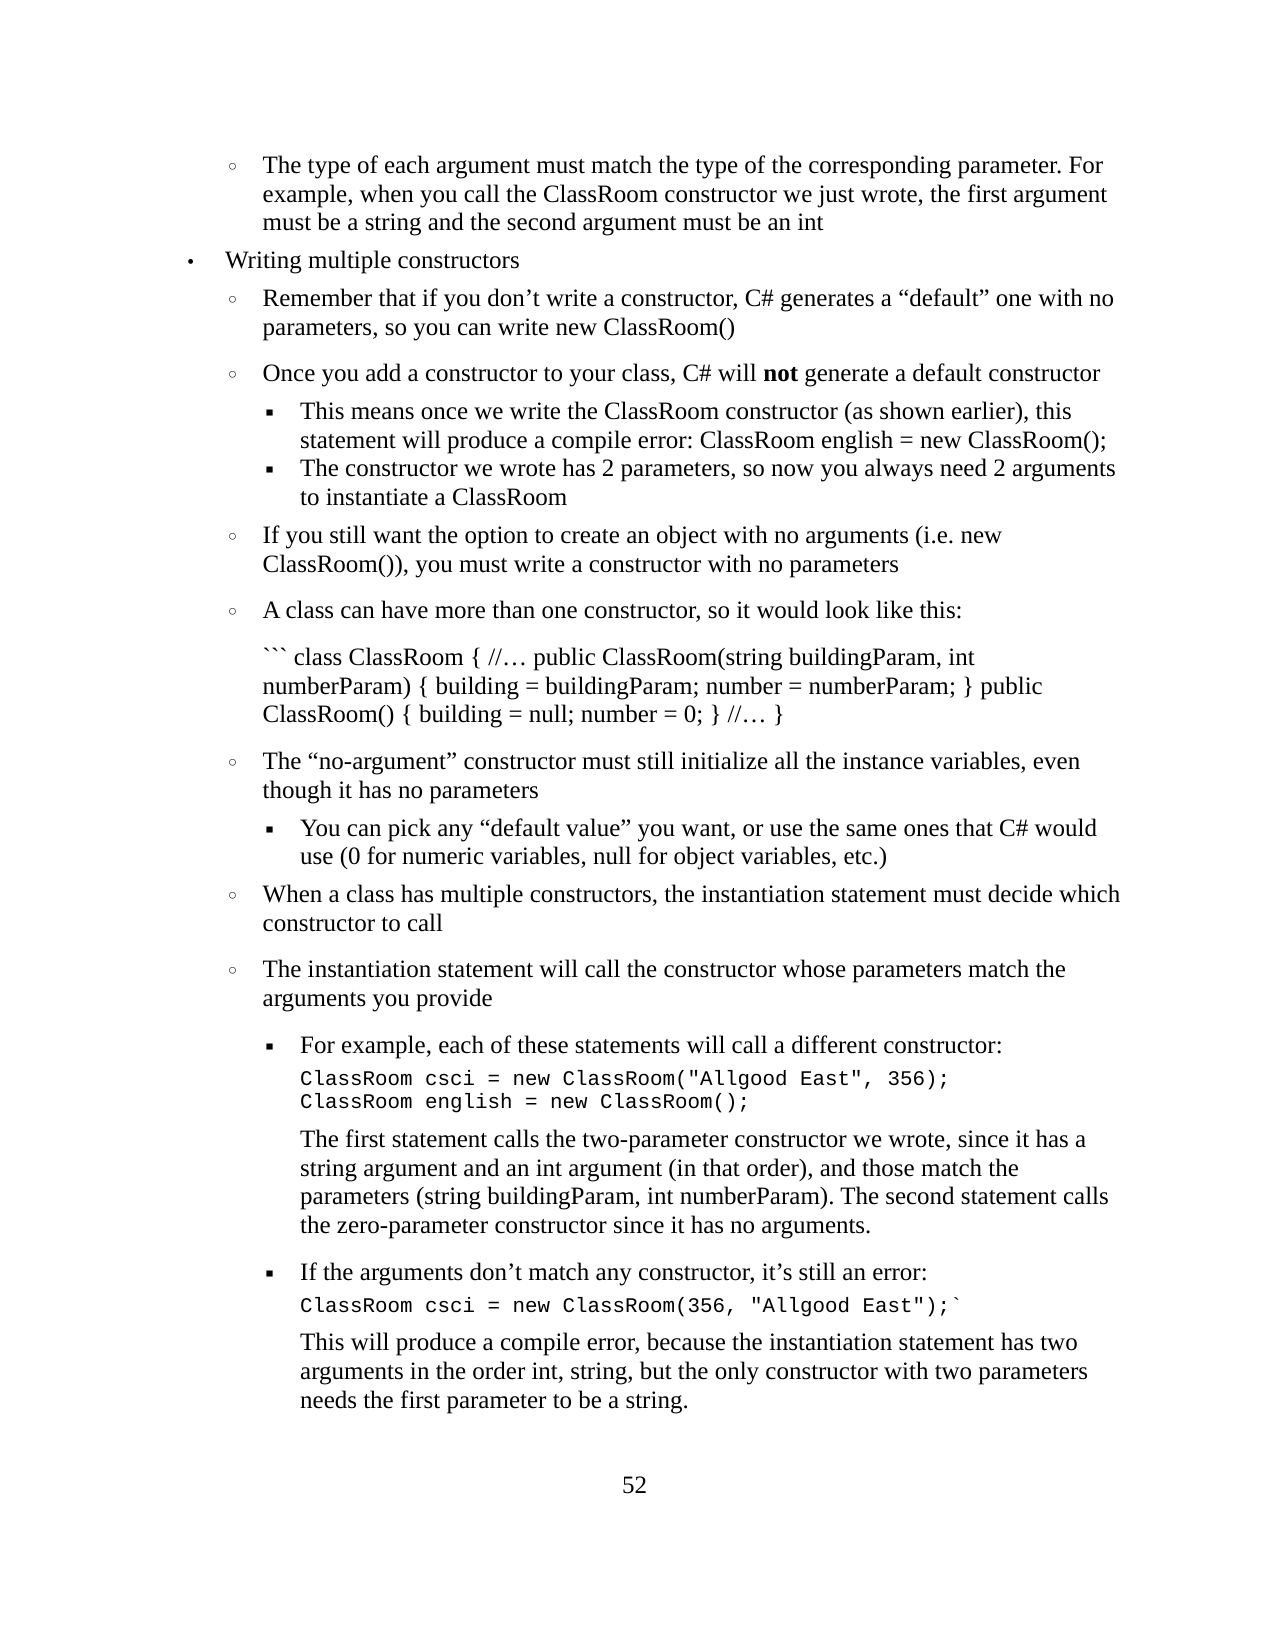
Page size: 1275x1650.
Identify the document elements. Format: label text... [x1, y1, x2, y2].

list This means once we write the ClassRoom constructor (as shown earlier), this statement will produce a compile error: ClassRoom english = new ClassRoom(); [262, 396, 1125, 453]
list Writing multiple constructors [187, 245, 1125, 274]
list For example, each of these statements will call a different constructor: [262, 1030, 1125, 1059]
list ``` class ClassRoom { //… public ClassRoom(string buildingParam, int numberParam) { building = buildingParam; number = numberParam; } public ClassRoom() { building = null; number = 0; } //… } [225, 642, 1125, 728]
list Remember that if you don’t write a constructor, C# generates a “default” one with no parameters, so you can write new ClassRoom() [225, 283, 1125, 340]
list ClassRoom english = new ClassRoom(); [262, 1091, 1125, 1115]
list The instantiation statement will call the constructor whose parameters match the arguments you provide [225, 954, 1125, 1012]
list You can pick any “default value” you want, or use the same ones that C# would use (0 for numeric variables, null for object variables, etc.) [262, 813, 1125, 870]
list When a class has multiple constructors, the instantiation statement must decide which constructor to call [225, 879, 1125, 937]
list The “no-argument” constructor must still initialize all the instance variables, even though it has no parameters [225, 746, 1125, 804]
list This will produce a compile error, because the instantiation statement has two arguments in the order int, string, but the only constructor with two parameters needs the first parameter to be a string. [262, 1327, 1125, 1413]
list If the arguments don’t match any constructor, it’s still an error: [262, 1257, 1125, 1286]
list A class can have more than one constructor, so it would look like this: [225, 595, 1125, 624]
list Once you add a constructor to your class, C# will not generate a default constructor [225, 358, 1125, 387]
list The type of each argument must match the type of the corresponding parameter. For example, when you call the ClassRoom constructor we just wrote, the first argument must be a string and the second argument must be an int [225, 150, 1125, 236]
list The constructor we wrote has 2 parameters, so now you always need 2 arguments to instantiate a ClassRoom [262, 453, 1125, 511]
list The first statement calls the two-parameter constructor we wrote, since it has a string argument and an int argument (in that order), and those match the parameters (string buildingParam, int numberParam). The second statement calls the zero-parameter constructor since it has no arguments. [262, 1124, 1125, 1239]
list ClassRoom csci = new ClassRoom("Allgood East", 356); [262, 1068, 1125, 1091]
list If you still want the option to create an object with no arguments (i.e. new ClassRoom()), you must write a constructor with no parameters [225, 520, 1125, 577]
list ClassRoom csci = new ClassRoom(356, "Allgood East");` [262, 1294, 1125, 1318]
